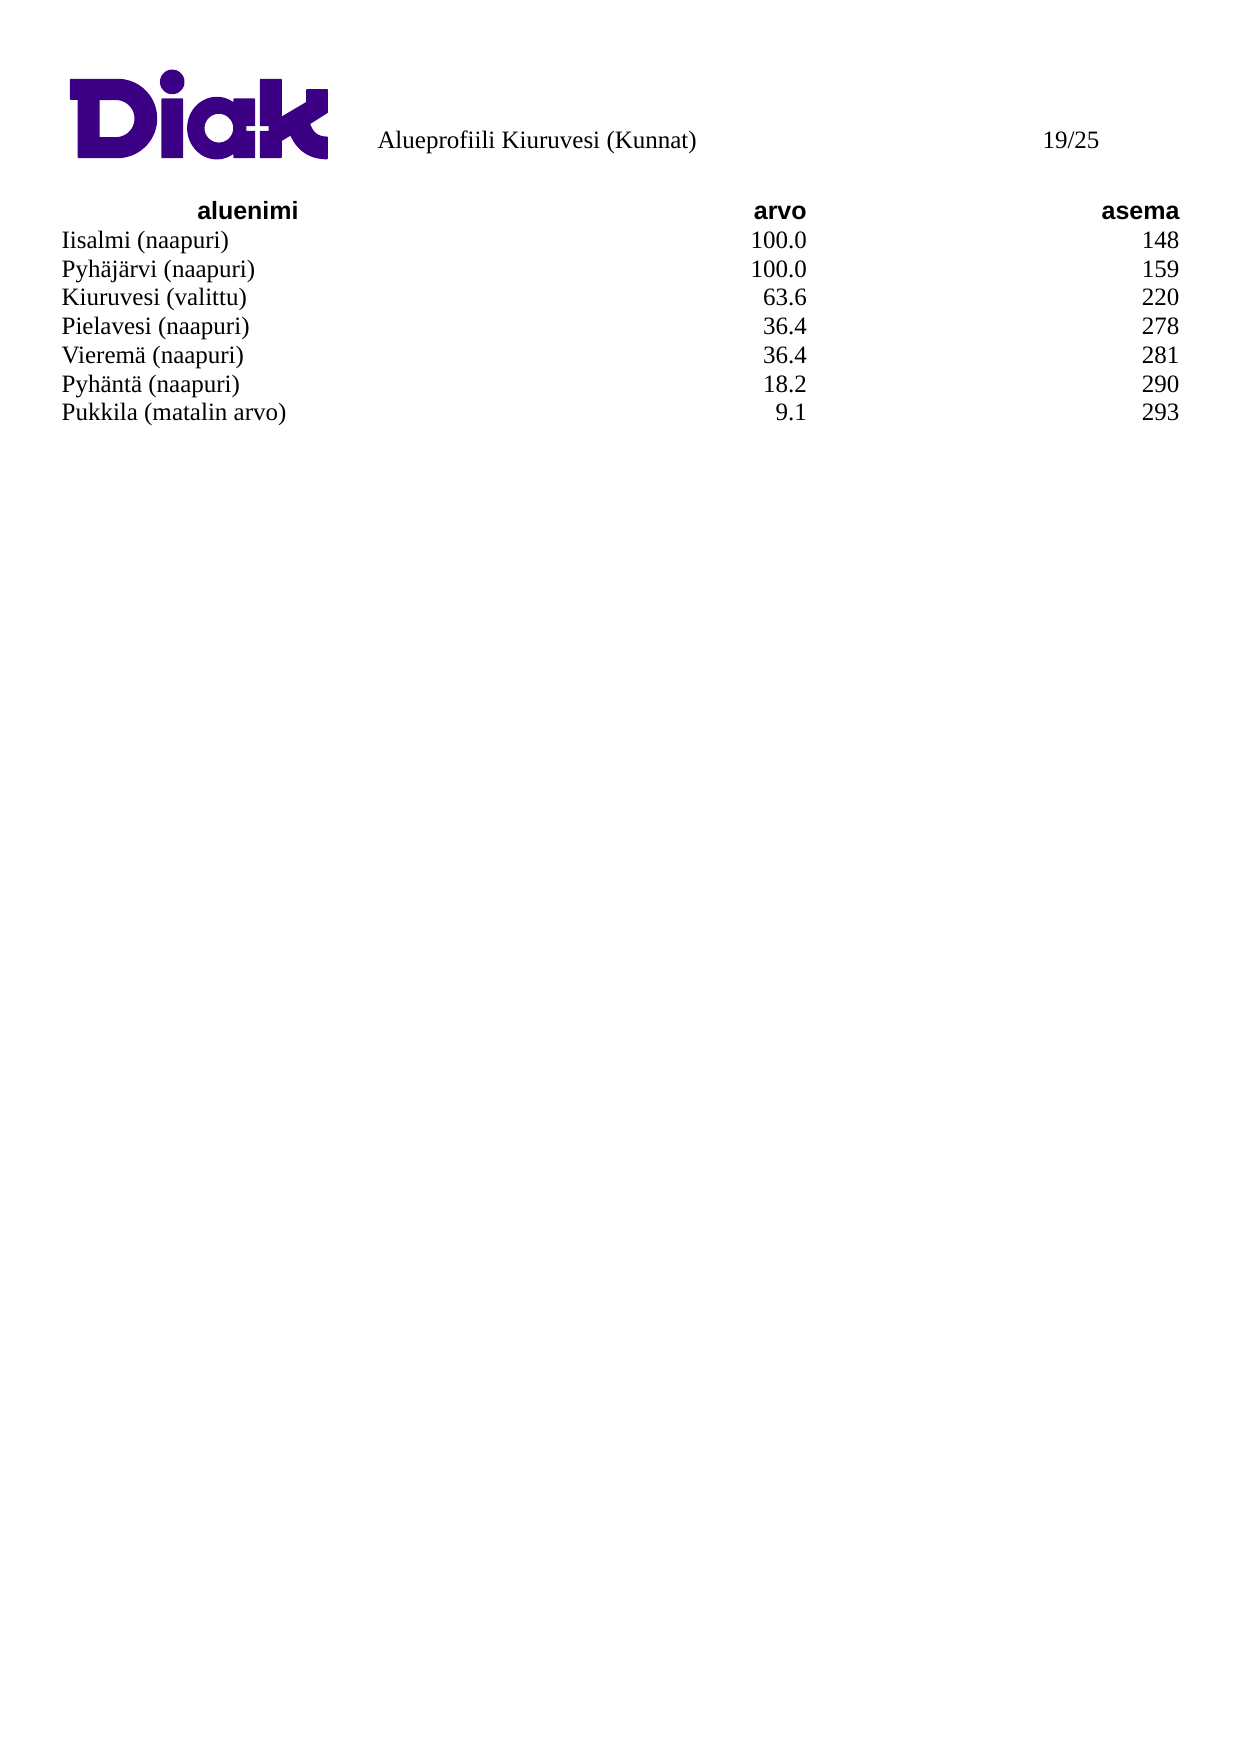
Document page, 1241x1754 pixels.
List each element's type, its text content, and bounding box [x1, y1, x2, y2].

table_cell 293 [806, 398, 1179, 426]
table_cell 278 [806, 311, 1179, 340]
table_header arvo [434, 196, 806, 225]
table_cell 9.1 [434, 398, 806, 426]
table_header aluenimi [61, 196, 434, 225]
table_cell Pyhäntä (naapuri) [61, 369, 434, 397]
table_cell 159 [806, 254, 1179, 282]
table_cell Vieremä (naapuri) [61, 340, 434, 369]
table_cell 100.0 [434, 254, 806, 282]
table_cell 281 [806, 340, 1179, 369]
table_cell 220 [806, 283, 1179, 311]
table_cell Pielavesi (naapuri) [61, 311, 434, 340]
table_cell Kiuruvesi (valittu) [61, 283, 434, 311]
table_cell Iisalmi (naapuri) [61, 225, 434, 254]
table_cell 148 [806, 225, 1179, 254]
table_cell 63.6 [434, 283, 806, 311]
table_cell 36.4 [434, 340, 806, 369]
table_cell 18.2 [434, 369, 806, 397]
table_cell Pukkila (matalin arvo) [61, 398, 434, 426]
table_cell Pyhäjärvi (naapuri) [61, 254, 434, 282]
table_header asema [806, 196, 1179, 225]
table_cell 290 [806, 369, 1179, 397]
table_cell 100.0 [434, 225, 806, 254]
table_cell 36.4 [434, 311, 806, 340]
